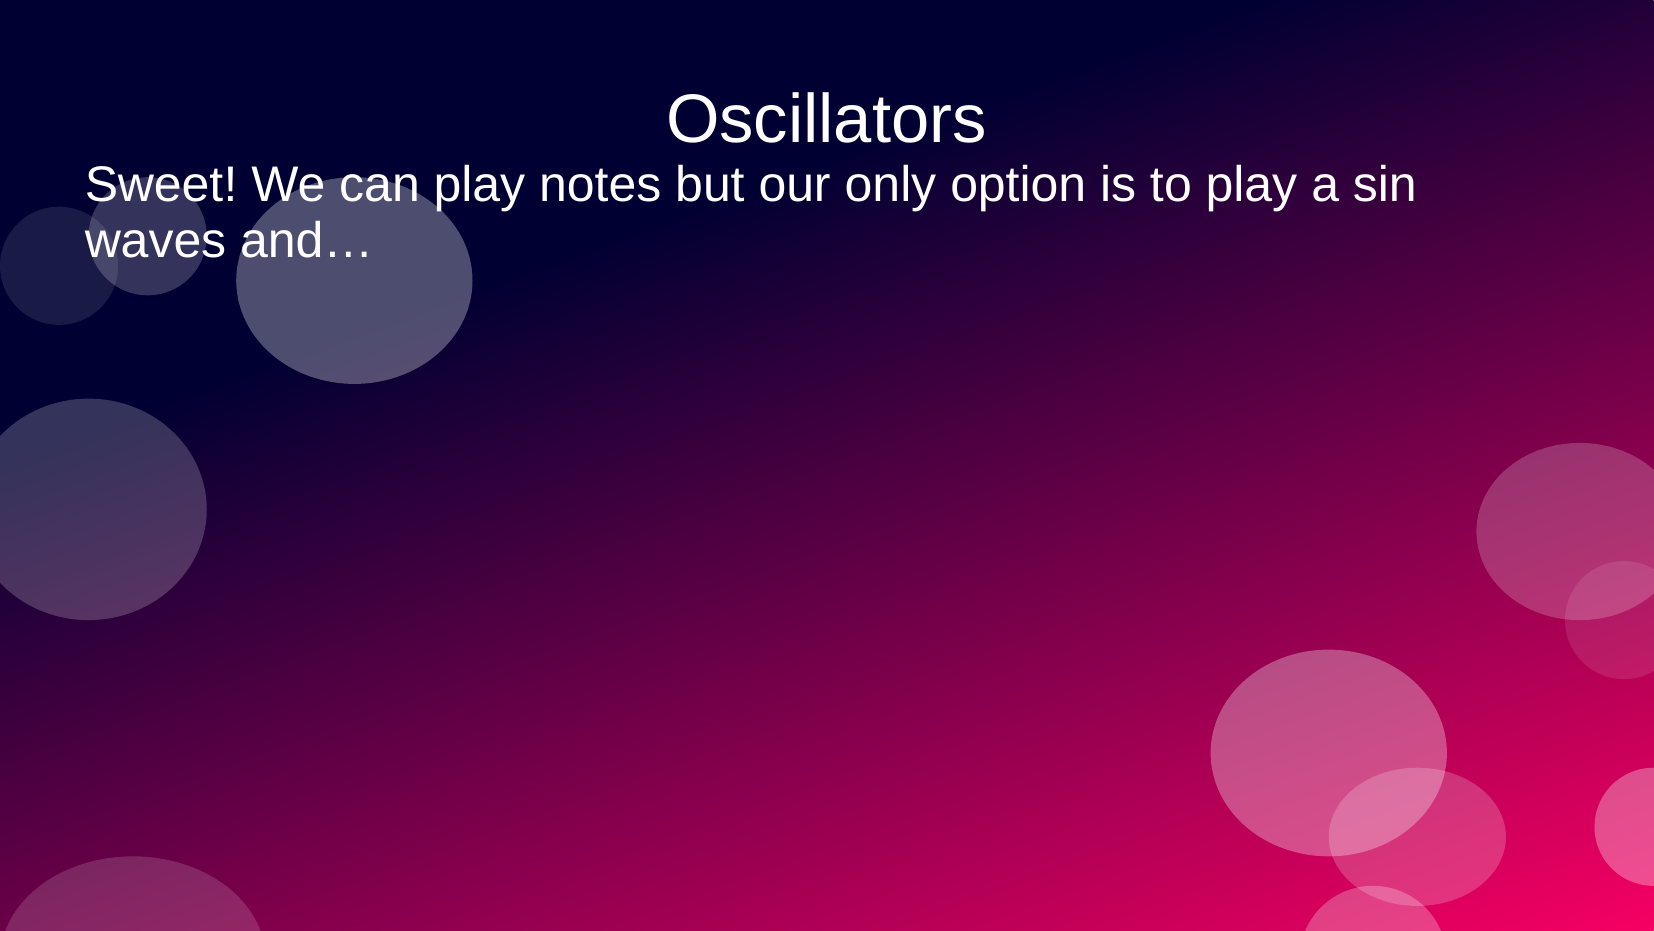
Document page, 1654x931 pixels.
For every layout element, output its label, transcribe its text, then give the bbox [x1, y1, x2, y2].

title Oscillators [88, 37, 1565, 200]
list Sweet! We can play notes but our only option is to play a sin waves and… [84, 156, 1562, 901]
